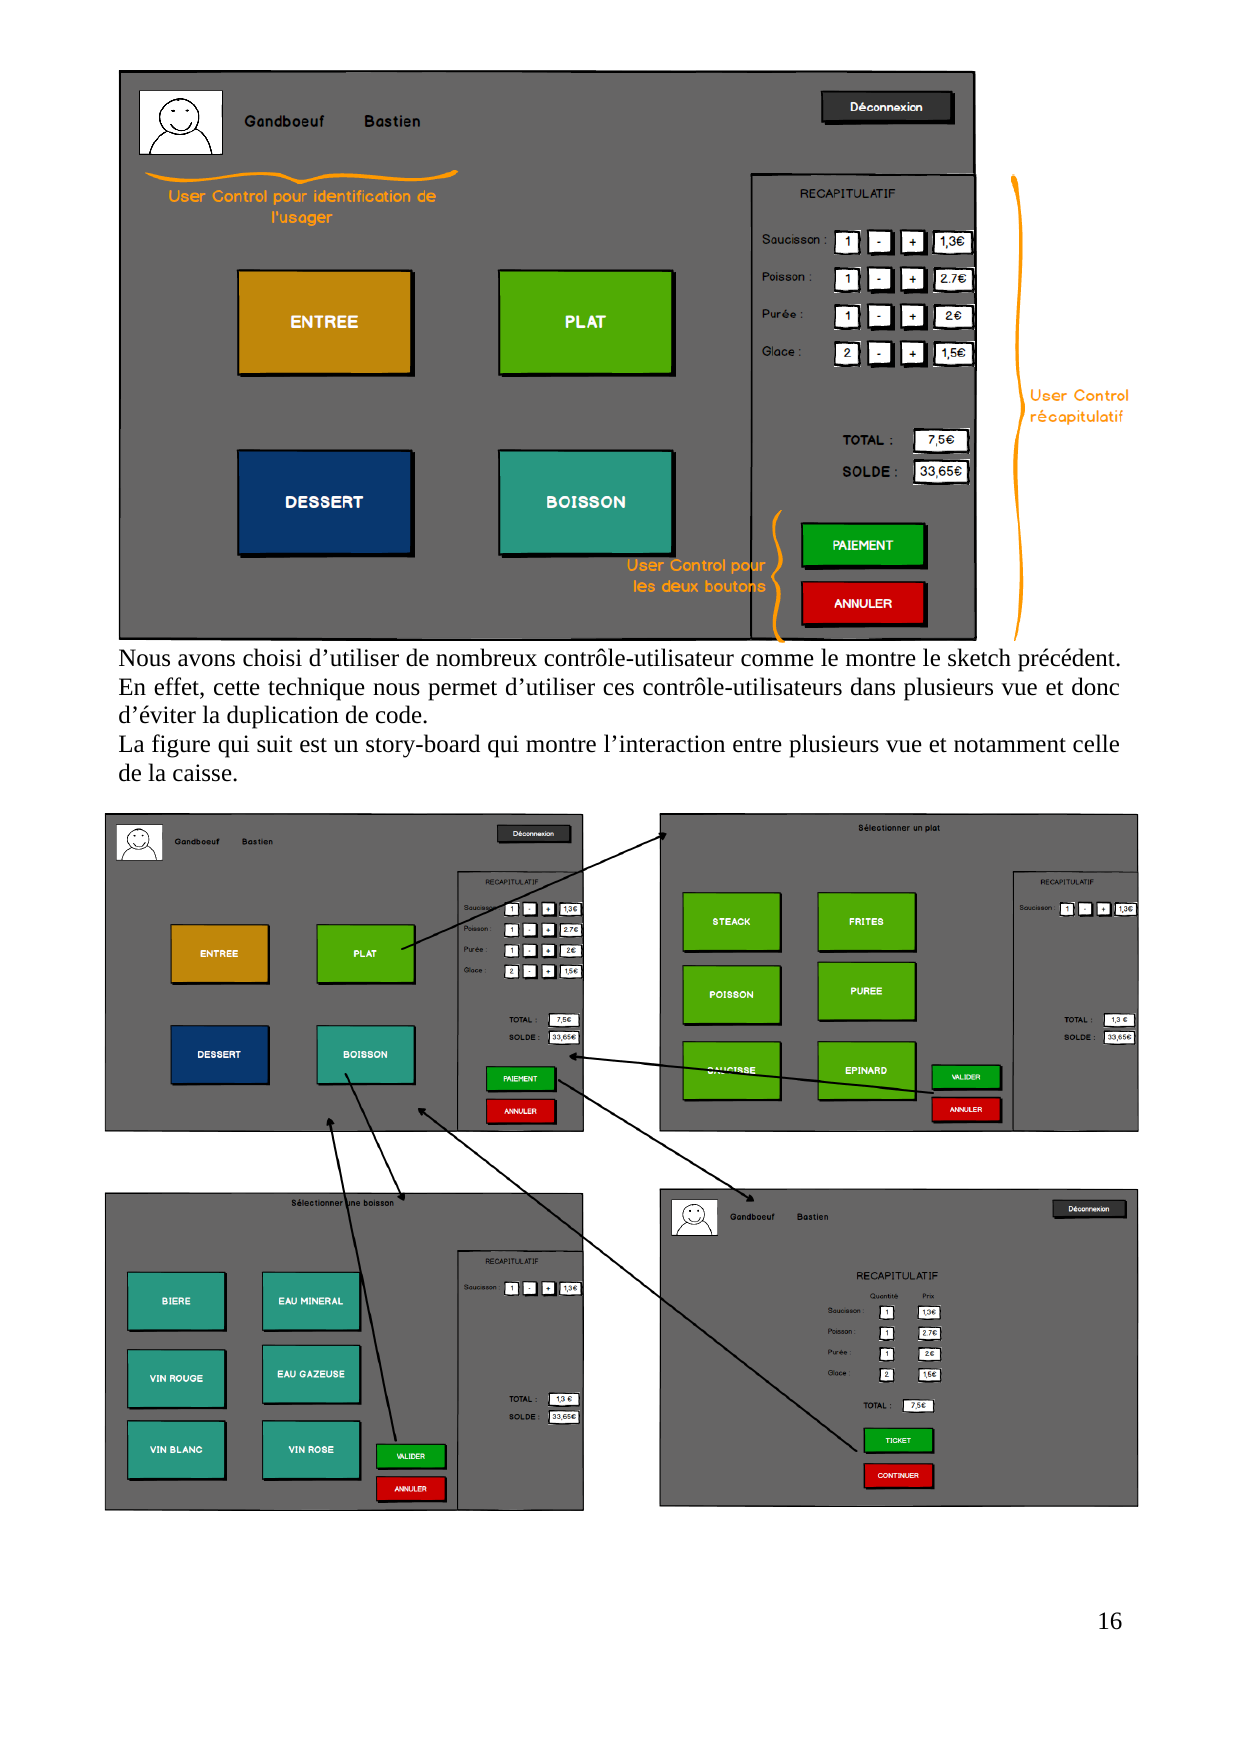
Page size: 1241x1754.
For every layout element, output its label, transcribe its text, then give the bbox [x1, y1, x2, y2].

picture [118, 70, 1182, 643]
picture [104, 813, 1139, 1511]
text Nous avons choisi d’utiliser de nombreux contrôle-utilisateur comme le montre le sketch précédent. En effet, cette technique nous permet d’utiliser ces contrôle-utilisateurs dans plusieurs vue et donc d’éviter la duplication de code. [118, 643, 1122, 729]
text La figure qui suit est un story-board qui montre l’interaction entre plusieurs vue et notamment celle de la caisse. [118, 729, 1122, 787]
